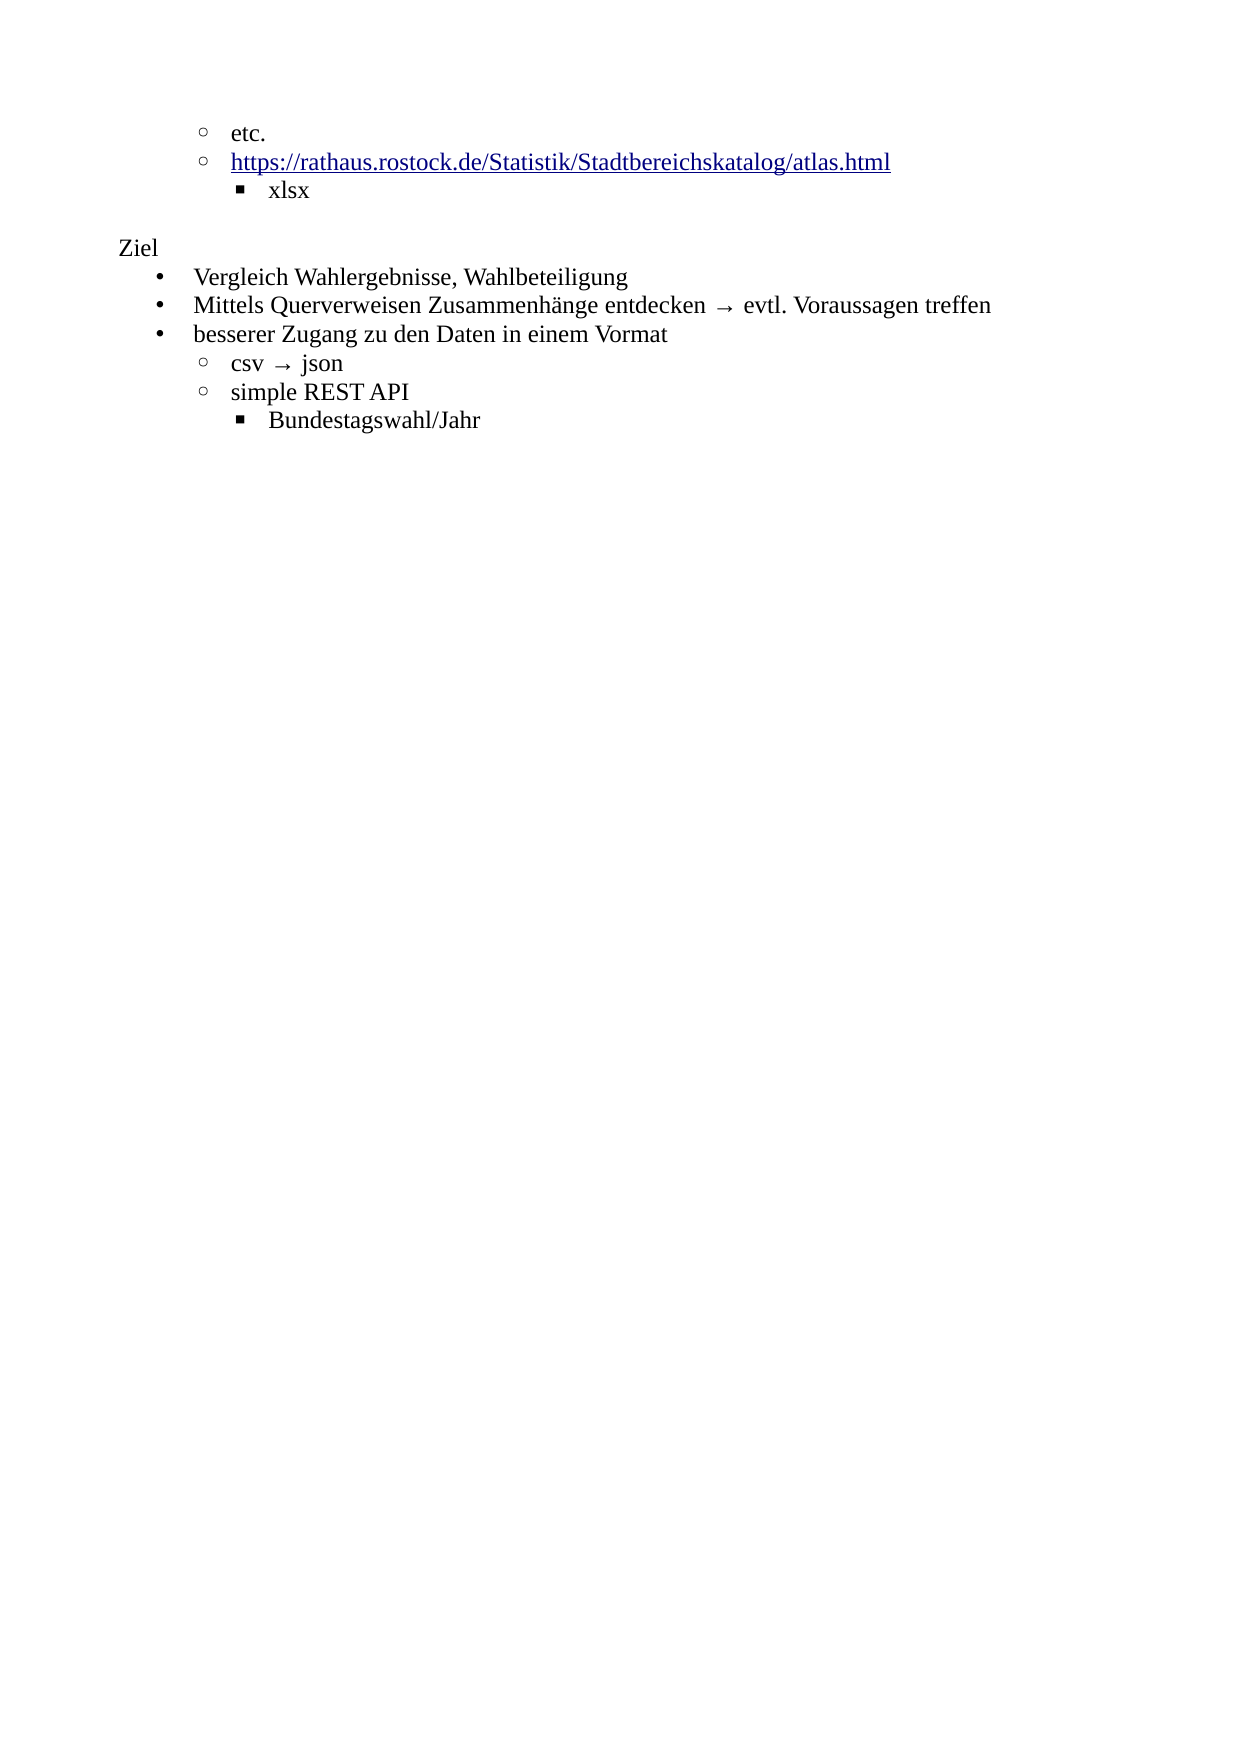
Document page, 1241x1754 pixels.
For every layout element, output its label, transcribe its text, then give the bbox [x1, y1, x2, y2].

text Ziel [118, 233, 1122, 262]
list https://rathaus.rostock.de/Statistik/Stadtbereichskatalog/atlas.html [193, 147, 1122, 176]
list etc. [193, 118, 1122, 147]
list Mittels Querverweisen Zusammenhänge entdecken → evtl. Voraussagen treffen [156, 291, 1122, 319]
list xlsx [231, 176, 1122, 204]
list simple REST API [193, 377, 1122, 406]
list Vergleich Wahlergebnisse, Wahlbeteiligung [156, 262, 1122, 291]
list csv → json [193, 348, 1122, 377]
list besserer Zugang zu den Daten in einem Vormat [156, 319, 1122, 348]
list Bundestagswahl/Jahr [231, 406, 1122, 434]
